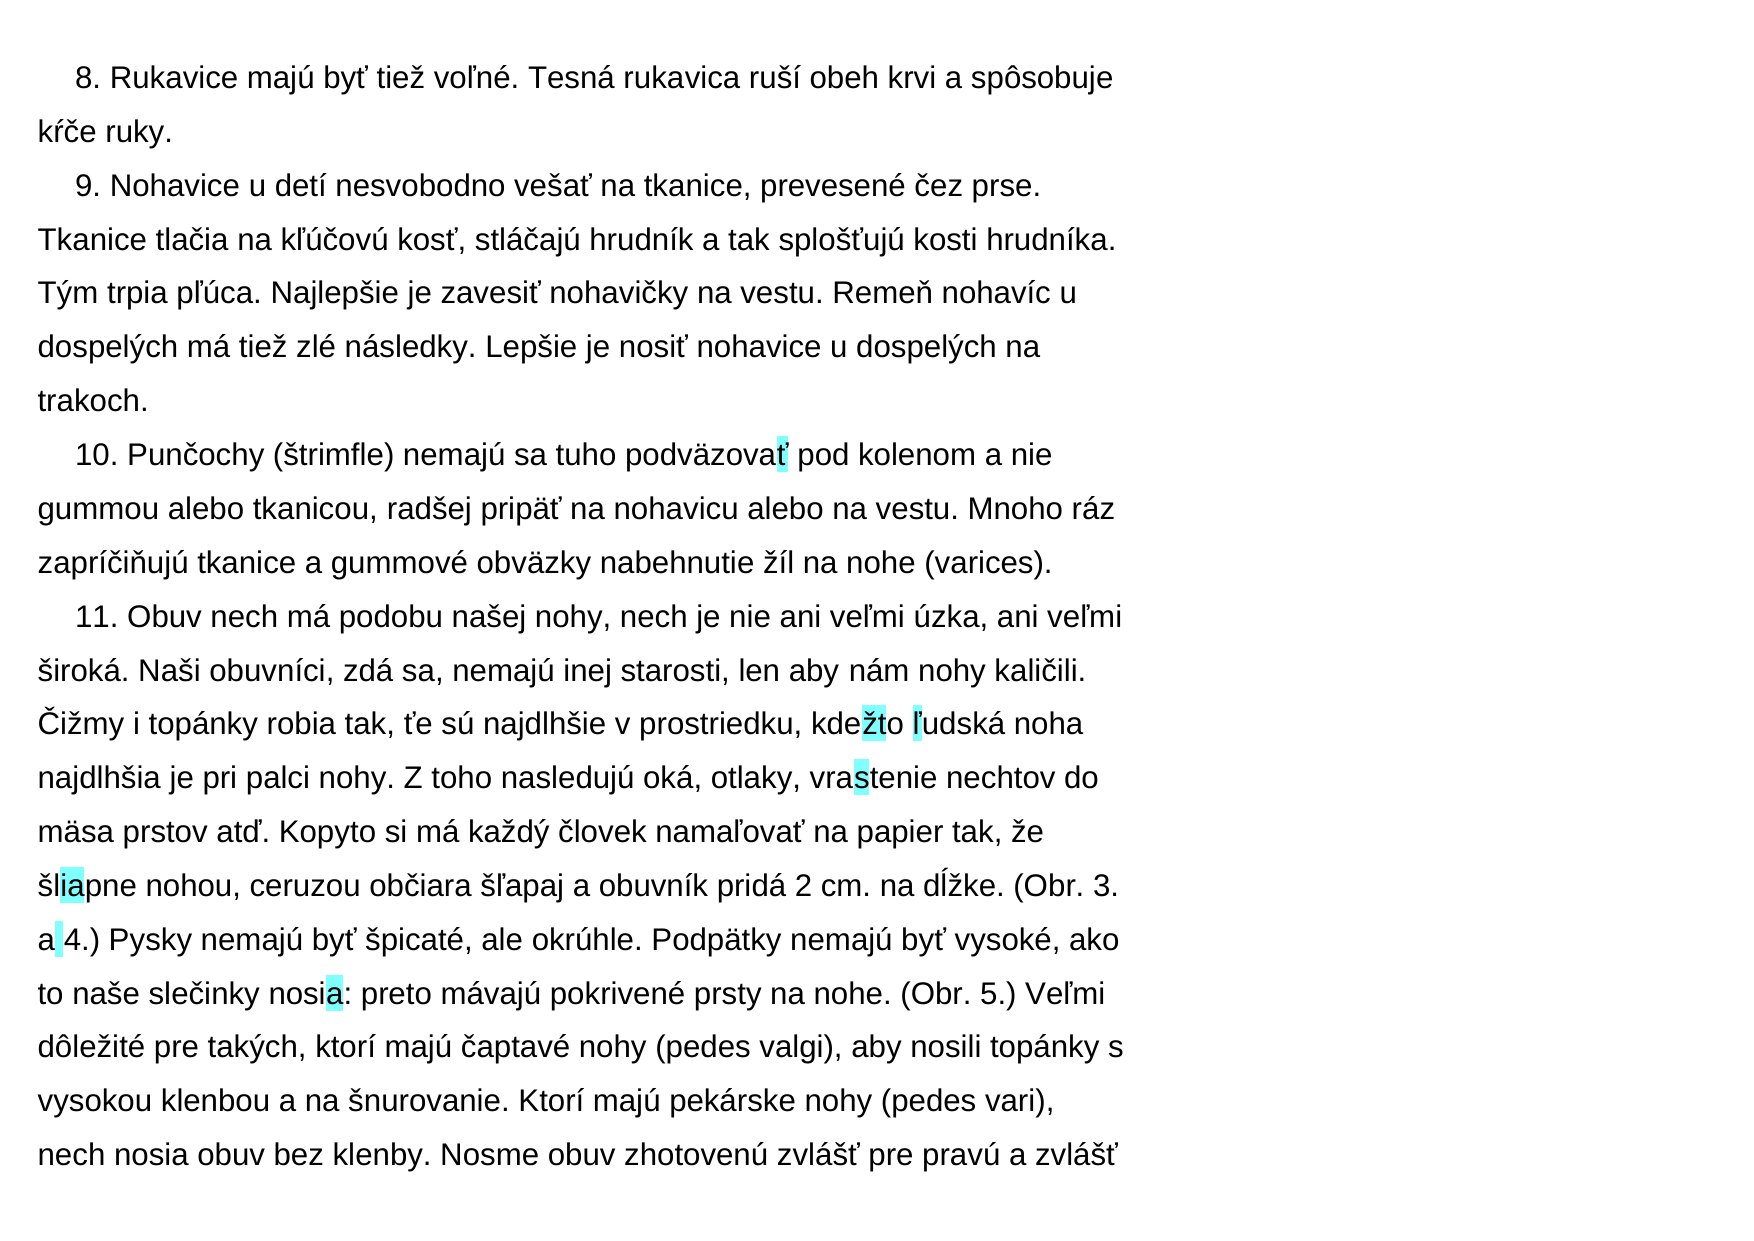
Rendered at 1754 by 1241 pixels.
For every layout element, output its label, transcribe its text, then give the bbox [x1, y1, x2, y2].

text 8. Rukavice majú byť tiež voľné. Tesná ruka­vica ruší obeh krvi a spôsobuje kŕče ruky. [37, 59, 1130, 149]
text 10. Punčochy (štrimfle) nemajú sa tuho podväzovať pod kolenom a nie gummou alebo tkanicou, radšej pripäť na nohavicu alebo na vestu. Mnoho ráz zapríčiňujú tkanice a gummové obväzky nabehnutie žíl na nohe (varices). [37, 436, 1130, 580]
text 9. Nohavice u detí nesvobodno vešať na tkanice, prevesené čez prse. Tkanice tlačia na kľúčovú kosť, stláčajú hrudník a tak splošťujú kosti hrudníka. Tým trpia pľúca. Najlepšie je zavesiť nohavičky na vestu. Remeň nohavíc u dospelých má tiež zlé následky. Lepšie je nosiť nohavice u dospelých na trakoch. [37, 167, 1130, 418]
text 11. Obuv nech má podobu našej nohy, nech je nie ani veľmi úzka, ani veľmi široká. Naši obuvníci, zdá sa, nemajú inej starosti, len aby nám nohy kaličili. Čižmy i topánky robia tak, ťe sú najdlhšie v prostriedku, kdežto ľudská noha najdlhšia je pri palci nohy. Z toho nasledujú oká, otlaky, vrastenie nechtov do mäsa prstov atď. Kopyto si má každý človek namaľovať na papier tak, že šliapne nohou, ceruzou občiara šľapaj a obuvník pridá 2 cm. na dĺžke. (Obr. 3. a 4.) Pysky nemajú byť špicaté, ale okrúhle. Podpätky nemajú byť vysoké, ako to naše slečinky nosia: preto mávajú pokrivené prsty na nohe. (Obr. 5.) Veľmi dôležité pre takých, ktorí majú čaptavé nohy (pedes valgi), aby nosili topánky s vysokou klenbou a na šnurovanie. Ktorí majú pekárske nohy (pedes vari), nech nosia obuv bez klenby. Nosme obuv zhotovenú zvlášť pre pravú a zvlášť [37, 598, 1130, 1172]
